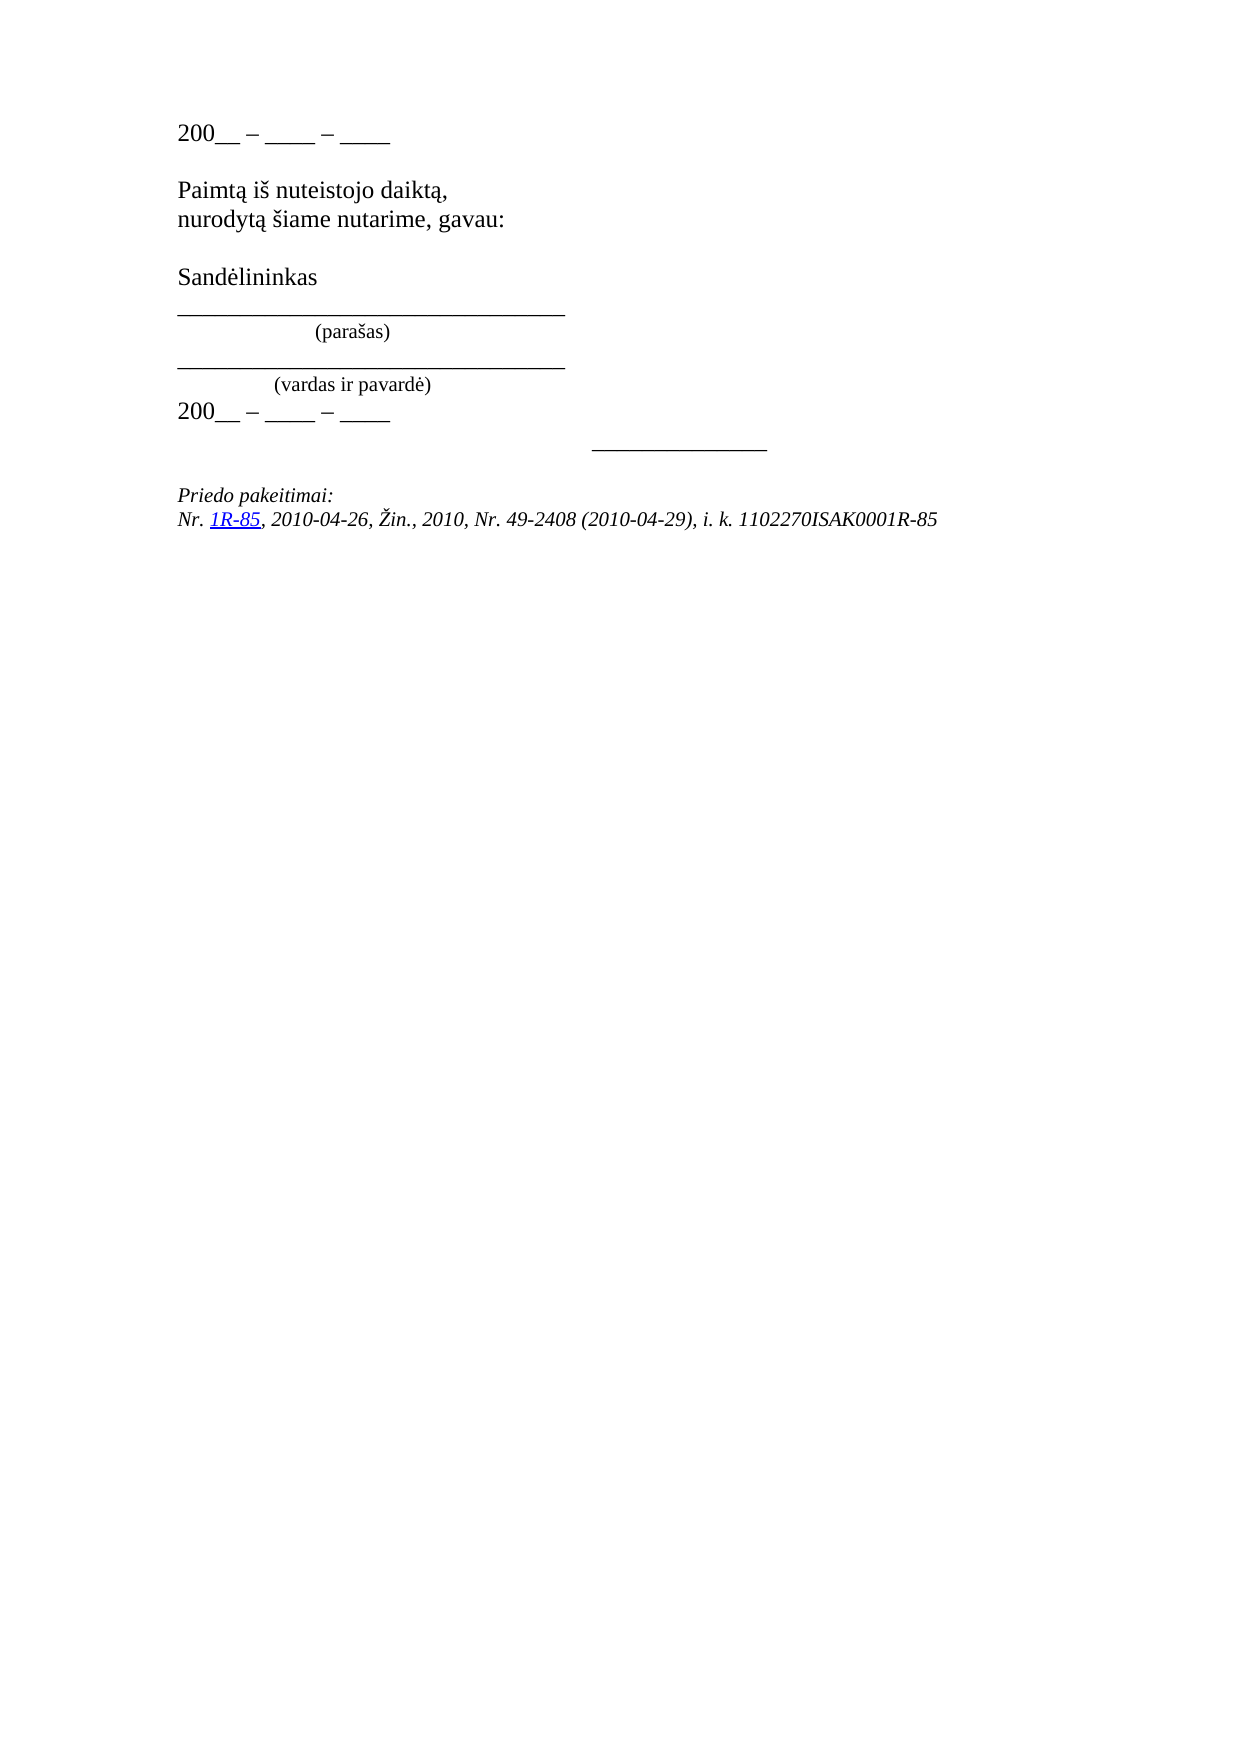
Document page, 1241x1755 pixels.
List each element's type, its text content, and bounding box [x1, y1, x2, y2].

text Nr. 1R-85, 2010-04-26, Žin., 2010, Nr. 49-2408 (2010-04-29), i. k. 1102270ISAK0001R-85 [177, 507, 1181, 531]
text Sandėlininkas [177, 262, 1181, 291]
text _______________________________ [177, 343, 1181, 372]
text 200__ – ____ – ____ [177, 396, 1181, 425]
text Priedo pakeitimai: [177, 482, 1181, 507]
text 200__ – ____ – ____ [177, 118, 1181, 147]
text (parašas) [177, 319, 1181, 343]
text ______________ [177, 425, 1181, 454]
text Paimtą iš nuteistojo daiktą, [177, 176, 1181, 204]
text (vardas ir pavardė) [177, 372, 1181, 396]
text nurodytą šiame nutarime, gavau: [177, 204, 1181, 233]
text _______________________________ [177, 291, 1181, 319]
